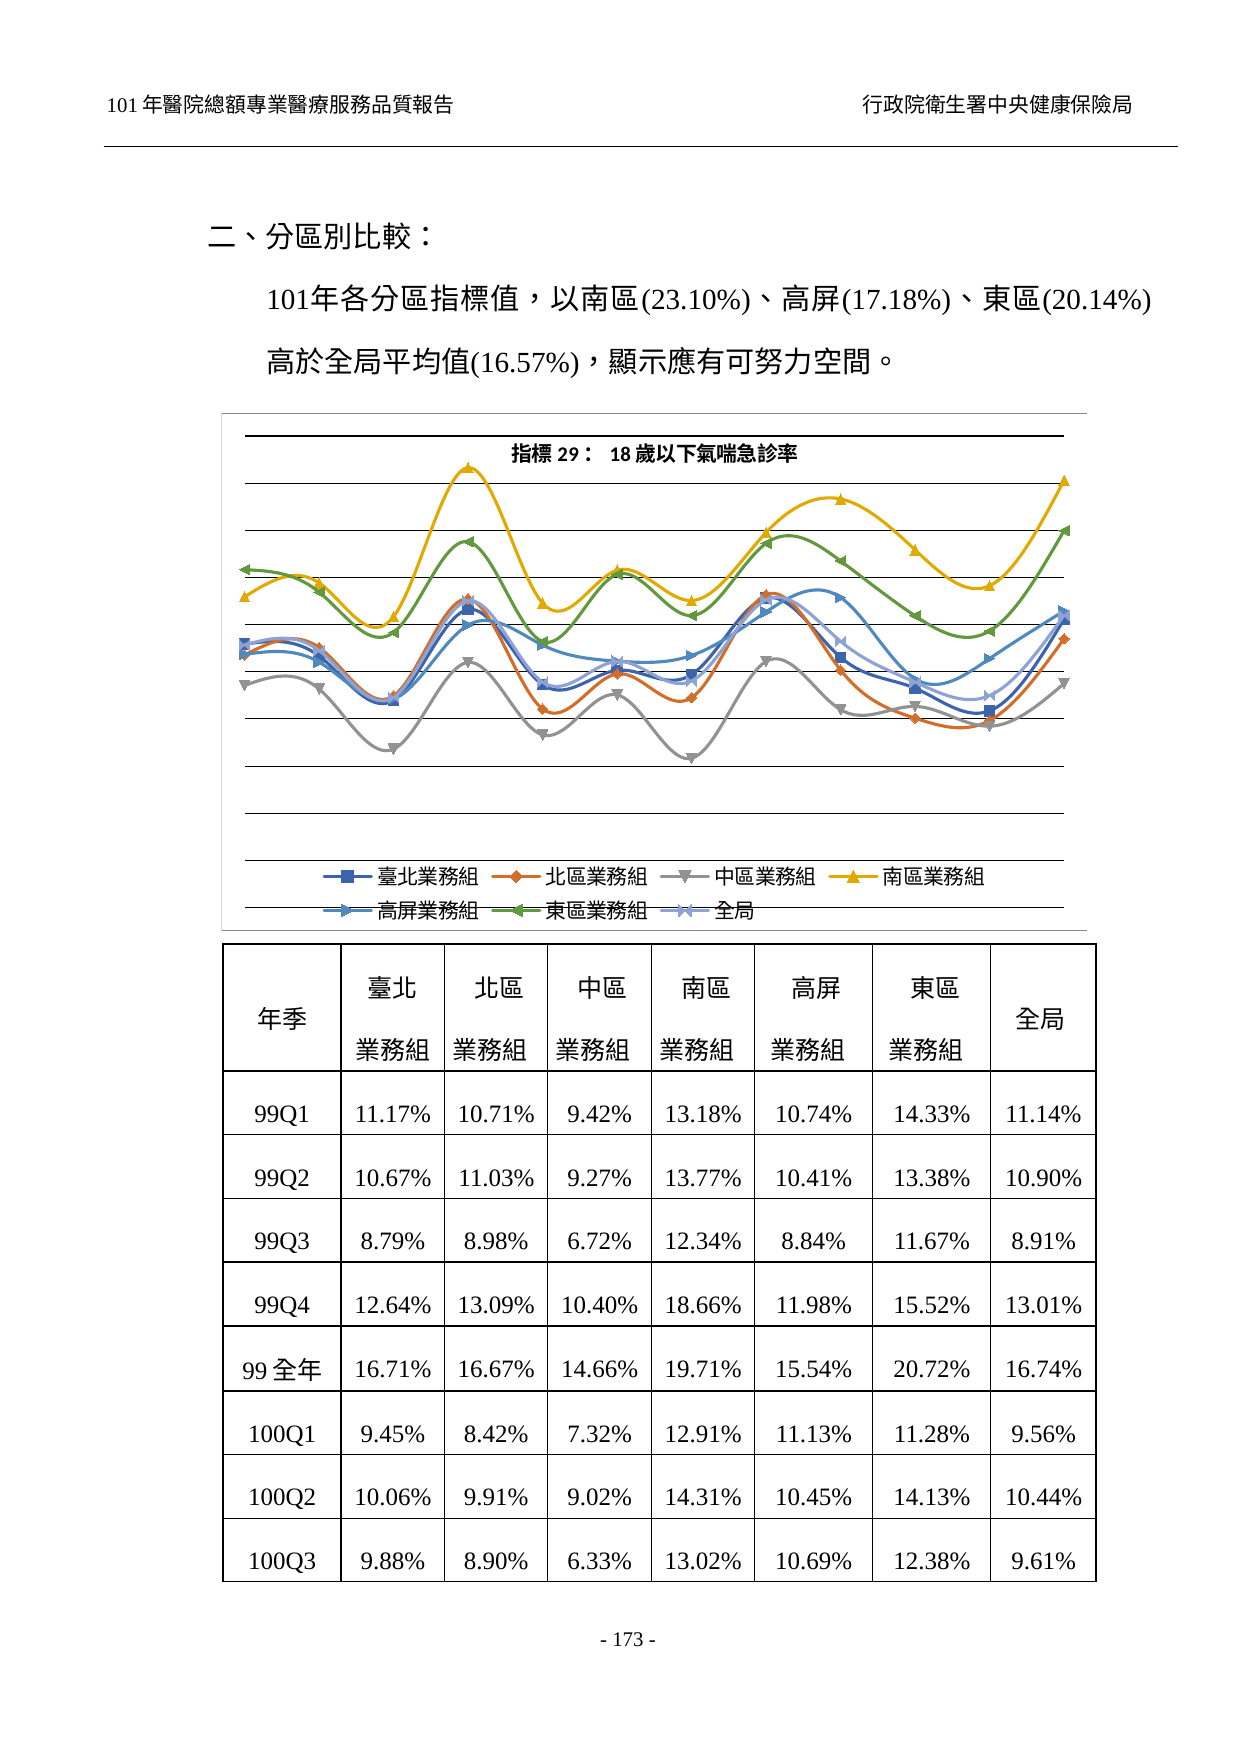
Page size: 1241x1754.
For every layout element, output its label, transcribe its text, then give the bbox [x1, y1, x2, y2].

table_cell 10.67% [342, 1135, 444, 1198]
table_cell 11.03% [445, 1135, 547, 1198]
text 二、分區別比較： [103, 193, 1152, 255]
table_header 東區 業務組 [873, 945, 990, 1070]
table_cell 99Q1 [224, 1072, 340, 1134]
table_cell 100Q3 [224, 1519, 340, 1581]
table_cell 8.91% [991, 1199, 1095, 1261]
table_cell 11.67% [873, 1199, 990, 1261]
table_cell 100Q1 [224, 1392, 340, 1454]
table_cell 10.69% [755, 1519, 872, 1581]
table_header 全局 [991, 945, 1095, 1070]
table_cell 10.40% [548, 1263, 651, 1325]
table_cell 19.71% [652, 1327, 754, 1389]
table_cell 8.79% [342, 1199, 444, 1261]
table_cell 10.90% [991, 1135, 1095, 1198]
table_cell 18.66% [652, 1263, 754, 1325]
table_cell 7.32% [548, 1392, 651, 1454]
table_cell 9.88% [342, 1519, 444, 1581]
table_cell 14.13% [873, 1455, 990, 1518]
table_cell 10.41% [755, 1135, 872, 1198]
table_cell 13.02% [652, 1519, 754, 1581]
table_cell 12.34% [652, 1199, 754, 1261]
table_cell 8.42% [445, 1392, 547, 1454]
table_cell 12.64% [342, 1263, 444, 1325]
table_cell 8.90% [445, 1519, 547, 1581]
table_cell 13.01% [991, 1263, 1095, 1325]
table_cell 99全年 [224, 1327, 340, 1389]
table_cell 15.52% [873, 1263, 990, 1325]
table_cell 8.84% [755, 1199, 872, 1261]
table_cell 10.06% [342, 1455, 444, 1518]
table_cell 9.56% [991, 1392, 1095, 1454]
table_header 臺北 業務組 [342, 945, 444, 1070]
table_header 高屏 業務組 [755, 945, 872, 1070]
table_cell 16.74% [991, 1327, 1095, 1389]
table_cell 9.27% [548, 1135, 651, 1198]
table_cell 10.44% [991, 1455, 1095, 1518]
table_cell 11.98% [755, 1263, 872, 1325]
table_cell 15.54% [755, 1327, 872, 1389]
table_cell 6.72% [548, 1199, 651, 1261]
table_cell 16.71% [342, 1327, 444, 1389]
table_cell 13.77% [652, 1135, 754, 1198]
table_cell 16.67% [445, 1327, 547, 1389]
table_header 年季 [224, 945, 340, 1070]
table_cell 14.33% [873, 1072, 990, 1134]
table_cell 9.45% [342, 1392, 444, 1454]
table_cell 9.42% [548, 1072, 651, 1134]
table_header 北區 業務組 [445, 945, 547, 1070]
table_cell 11.17% [342, 1072, 444, 1134]
table_cell 11.14% [991, 1072, 1095, 1134]
table_cell 12.38% [873, 1519, 990, 1581]
table_cell 99Q3 [224, 1199, 340, 1261]
table_cell 13.38% [873, 1135, 990, 1198]
table_cell 99Q2 [224, 1135, 340, 1198]
table_header 南區 業務組 [652, 945, 754, 1070]
table_cell 10.74% [755, 1072, 872, 1134]
table_cell 10.71% [445, 1072, 547, 1134]
table_cell 11.13% [755, 1392, 872, 1454]
table_cell 20.72% [873, 1327, 990, 1389]
table_cell 99Q4 [224, 1263, 340, 1325]
table_cell 13.09% [445, 1263, 547, 1325]
table_cell 14.66% [548, 1327, 651, 1389]
table_cell 13.18% [652, 1072, 754, 1134]
table_cell 9.61% [991, 1519, 1095, 1581]
table_cell 100Q2 [224, 1455, 340, 1518]
table_cell 11.28% [873, 1392, 990, 1454]
table_cell 9.02% [548, 1455, 651, 1518]
table_cell 10.45% [755, 1455, 872, 1518]
table_cell 12.91% [652, 1392, 754, 1454]
table_cell 6.33% [548, 1519, 651, 1581]
table_header 中區 業務組 [548, 945, 651, 1070]
table_cell 8.98% [445, 1199, 547, 1261]
table_cell 9.91% [445, 1455, 547, 1518]
table_cell 14.31% [652, 1455, 754, 1518]
text 101年各分區指標值，以南區(23.10%)、高屏(17.18%)、東區(20.14%)高於全局平均值(16.57%)，顯示應有可努力空間。 [266, 255, 1152, 380]
